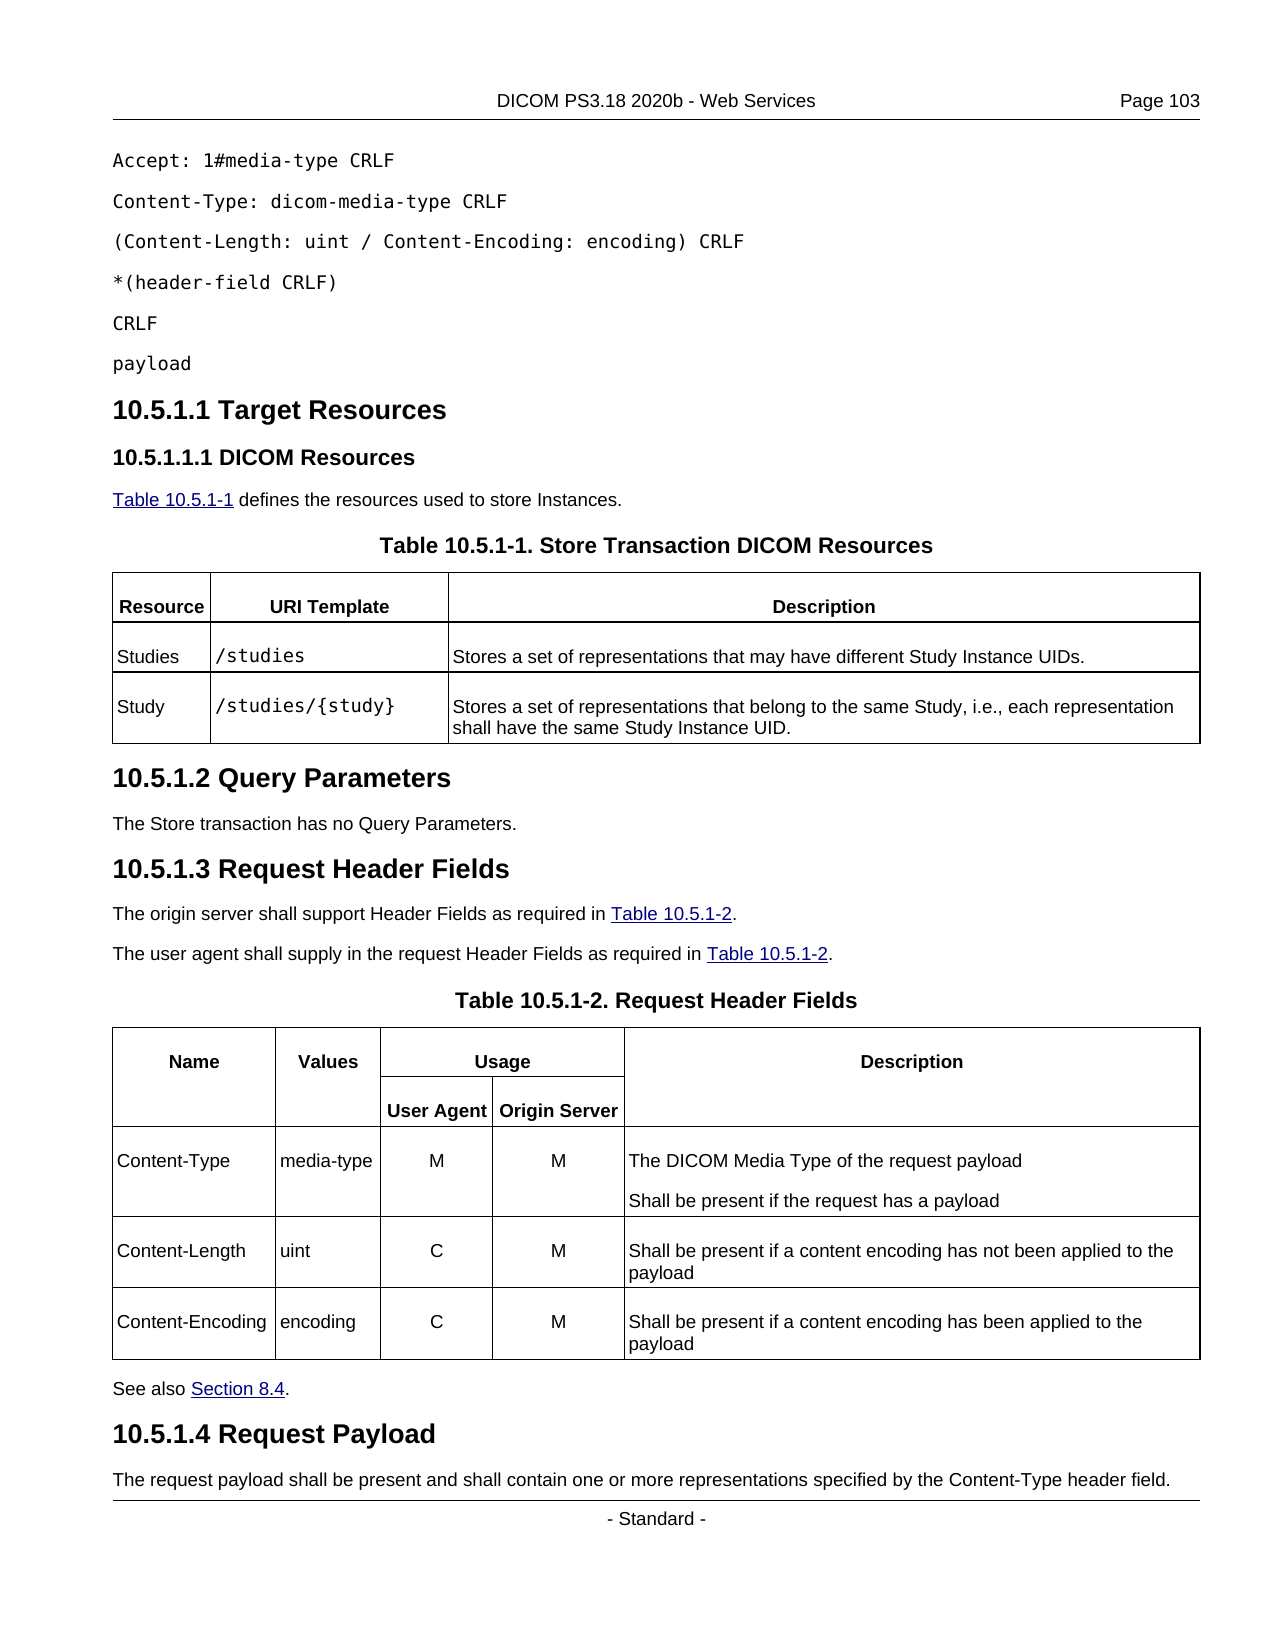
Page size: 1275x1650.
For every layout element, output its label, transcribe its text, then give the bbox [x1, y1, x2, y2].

table_cell Content-Length [113, 1217, 275, 1287]
text 10.5.1.4 Request Payload [112, 1418, 1200, 1450]
text Content-Type: dicom-media-type CRLF [112, 191, 1200, 212]
table_cell Shall be present if a content encoding has been applied to the payload [625, 1288, 1199, 1358]
table_header Description [449, 573, 1199, 621]
table_header Usage [381, 1028, 624, 1076]
table_cell M [493, 1288, 624, 1358]
table_header Values [276, 1028, 380, 1126]
table_cell /studies/{study} [211, 673, 448, 743]
text 10.5.1.1.1 DICOM Resources [112, 444, 1200, 469]
text CRLF [112, 312, 1200, 334]
text 10.5.1.2 Query Parameters [112, 762, 1200, 794]
table_cell C [381, 1288, 492, 1358]
text 10.5.1.3 Request Header Fields [112, 853, 1200, 884]
text Table 10.5.1-1. Store Transaction DICOM Resources [112, 532, 1200, 558]
text The request payload shall be present and shall contain one or more representations specified by the Content-Type header field. [112, 1468, 1200, 1490]
table_cell Stores a set of representations that belong to the same Study, i.e., each representation shall have the same Study Instance UID. [449, 673, 1199, 743]
table_cell C [381, 1217, 492, 1287]
table_header Description [625, 1028, 1199, 1126]
table_cell encoding [276, 1288, 380, 1358]
table_header URI Template [211, 573, 448, 621]
table_cell Content-Encoding [113, 1288, 275, 1358]
table_cell Studies [113, 623, 210, 671]
table_cell uint [276, 1217, 380, 1287]
text The user agent shall supply in the request Header Fields as required in Table 10.5.1-2. [112, 943, 1200, 965]
table_cell Stores a set of representations that may have different Study Instance UIDs. [449, 623, 1199, 671]
table_cell M [381, 1127, 492, 1216]
table_cell media-type [276, 1127, 380, 1216]
table_cell M [493, 1217, 624, 1287]
text 10.5.1.1 Target Resources [112, 394, 1200, 425]
table_cell Shall be present if a content encoding has not been applied to the payload [625, 1217, 1199, 1287]
text (Content-Length: uint / Content-Encoding: encoding) CRLF [112, 231, 1200, 253]
text See also Section 8.4. [112, 1378, 1200, 1400]
table_cell Study [113, 673, 210, 743]
table_header Resource [113, 573, 210, 621]
table_cell The DICOM Media Type of the request payload Shall be present if the request has a payload [625, 1127, 1199, 1216]
text Table 10.5.1-2. Request Header Fields [112, 987, 1200, 1013]
table_cell M [493, 1127, 624, 1216]
text Accept: 1#media-type CRLF [112, 150, 1200, 172]
text Table 10.5.1-1 defines the resources used to store Instances. [112, 488, 1200, 510]
table_header Name [113, 1028, 275, 1126]
table_cell Content-Type [113, 1127, 275, 1216]
text payload [112, 353, 1200, 375]
table_cell /studies [211, 623, 448, 671]
text The origin server shall support Header Fields as required in Table 10.5.1-2. [112, 903, 1200, 924]
table_cell User Agent [381, 1077, 492, 1126]
text *(header-field CRLF) [112, 272, 1200, 294]
table_cell Origin Server [493, 1077, 624, 1126]
text The Store transaction has no Query Parameters. [112, 812, 1200, 834]
